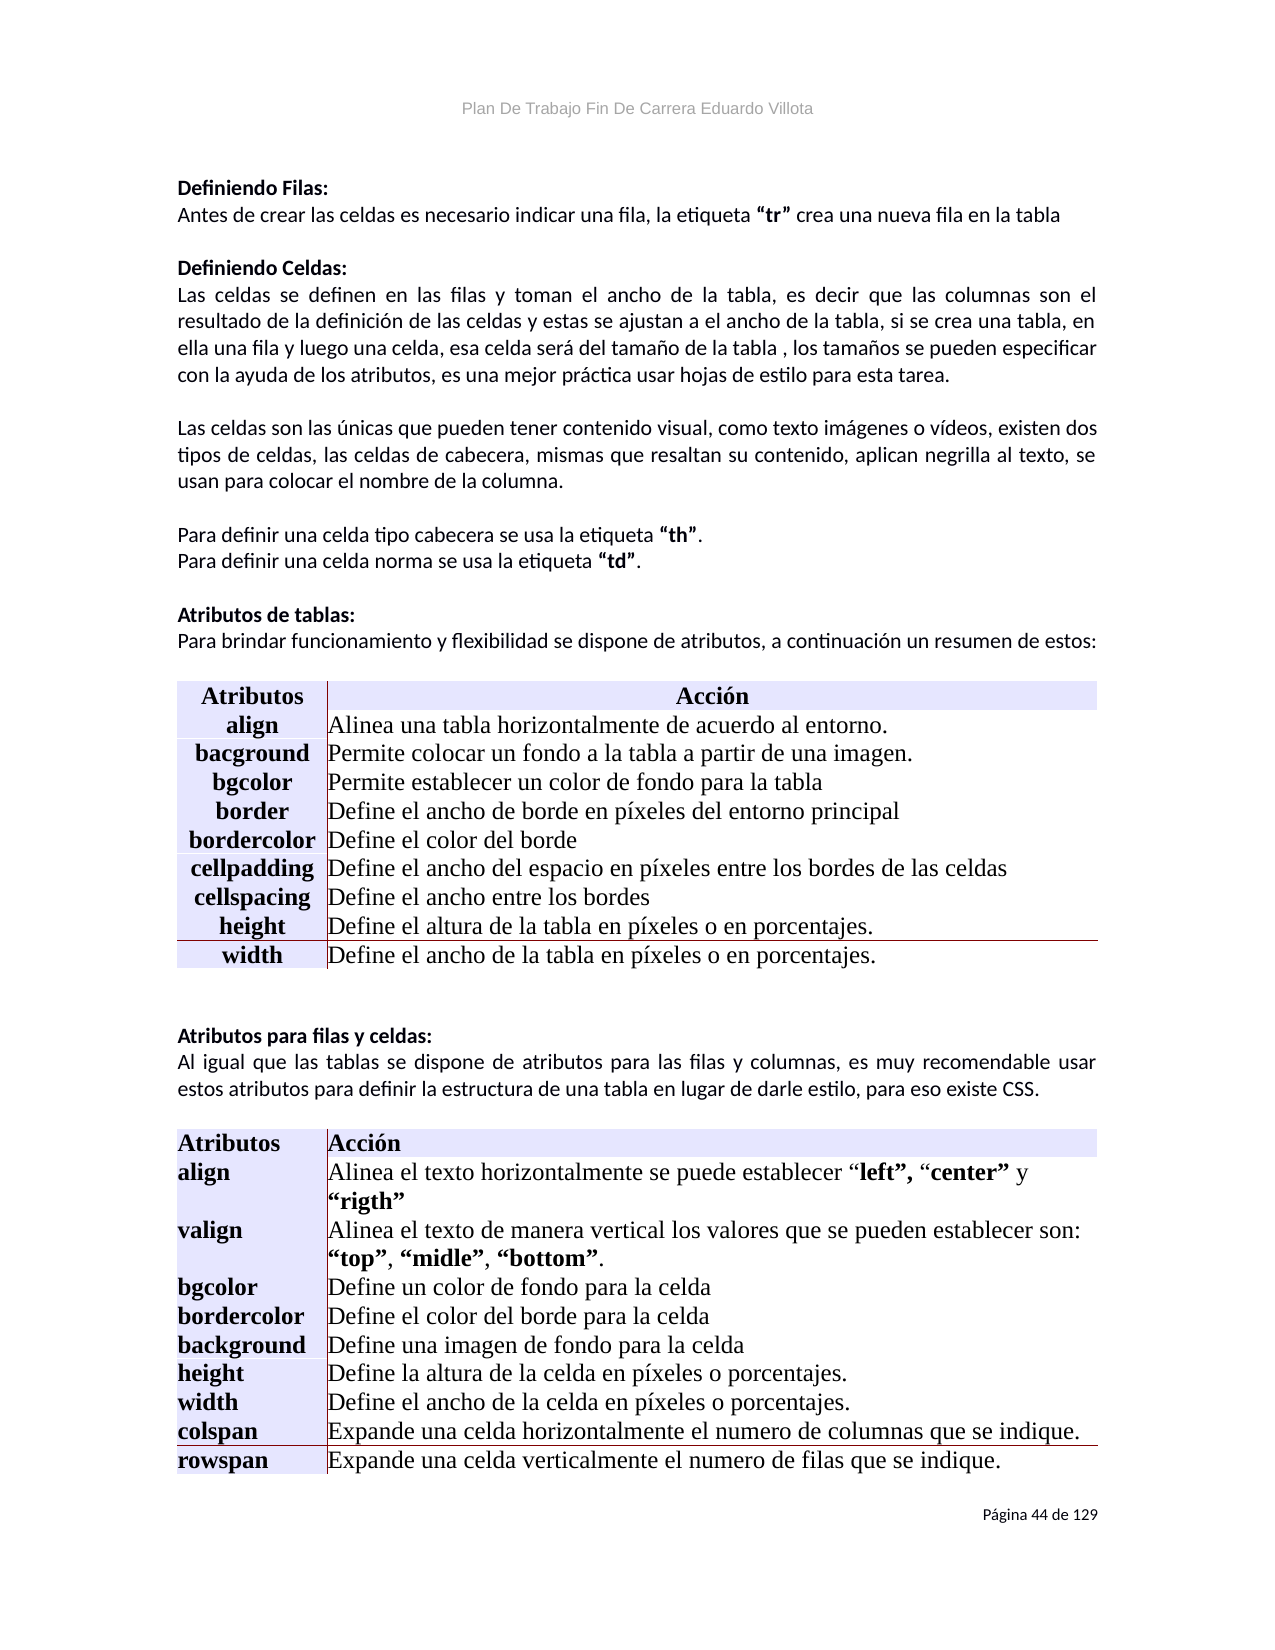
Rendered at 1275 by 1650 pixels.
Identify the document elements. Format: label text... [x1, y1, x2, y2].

table_cell Define el color del borde para la celda [328, 1301, 1097, 1330]
text Las celdas son las únicas que pueden tener contenido visual, como texto imágenes o vídeos, existen dos tipos de celdas, las celdas de cabecera, mismas que resaltan su contenido, aplican negrilla al texto, se usan para colocar el nombre de la columna. [177, 414, 1098, 494]
table_cell cellspacing [177, 882, 327, 911]
table_cell Define el ancho entre los bordes [328, 882, 1097, 911]
table_cell width [177, 1387, 327, 1416]
table_cell width [177, 941, 327, 968]
table_cell rowspan [177, 1446, 327, 1474]
table_cell bacground [177, 739, 327, 767]
text Atributos para filas y celdas: [177, 1022, 1098, 1048]
table_cell Alinea el texto horizontalmente se puede establecer “left”, “center” y “rigth” [328, 1157, 1097, 1215]
table_cell Define el color del borde [328, 825, 1097, 853]
text Definiendo Celdas: [177, 254, 1098, 281]
table_header Atributos [177, 681, 327, 710]
table_cell Permite colocar un fondo a la tabla a partir de una imagen. [328, 739, 1097, 767]
table_cell bordercolor [177, 825, 327, 853]
table_cell bordercolor [177, 1301, 327, 1330]
table_cell valign [177, 1215, 327, 1272]
table_cell colspan [177, 1416, 327, 1445]
text Al igual que las tablas se dispone de atributos para las filas y columnas, es muy recomendable usar estos atributos para definir la estructura de una tabla en lugar de darle estilo, para eso existe CSS. [177, 1048, 1098, 1102]
table_cell Define el altura de la tabla en píxeles o en porcentajes. [328, 911, 1097, 940]
table_cell bgcolor [177, 767, 327, 796]
text Para brindar funcionamiento y flexibilidad se dispone de atributos, a continuación un resumen de estos: [177, 628, 1098, 654]
table_cell Define la altura de la celda en píxeles o porcentajes. [328, 1359, 1097, 1387]
text Para definir una celda norma se usa la etiqueta “td”. [177, 548, 1098, 574]
table_cell Alinea una tabla horizontalmente de acuerdo al entorno. [328, 710, 1097, 738]
table_header Acción [328, 681, 1097, 710]
text Para definir una celda tipo cabecera se usa la etiqueta “th”. [177, 521, 1098, 548]
table_cell Define un color de fondo para la celda [328, 1272, 1097, 1301]
table_cell Define el ancho de la tabla en píxeles o en porcentajes. [328, 941, 1097, 968]
table_cell Permite establecer un color de fondo para la tabla [328, 767, 1097, 796]
table_cell cellpadding [177, 854, 327, 882]
table_cell Alinea el texto de manera vertical los valores que se pueden establecer son: “top”, “midle”, “bottom”. [328, 1215, 1097, 1272]
table_cell Define el ancho del espacio en píxeles entre los bordes de las celdas [328, 854, 1097, 882]
table_cell background [177, 1330, 327, 1358]
table_header Acción [328, 1129, 1097, 1157]
table_cell height [177, 911, 327, 940]
text Las celdas se definen en las filas y toman el ancho de la tabla, es decir que las columnas son el resultado de la definición de las celdas y estas se ajustan a el ancho de la tabla, si se crea una tabla, en ella una fila y luego una celda, esa celda será del tamaño de la tabla , los tamaños se pueden especificar con la ayuda de los atributos, es una mejor práctica usar hojas de estilo para esta tarea. [177, 281, 1098, 388]
table_cell Define una imagen de fondo para la celda [328, 1330, 1097, 1358]
table_cell Define el ancho de la celda en píxeles o porcentajes. [328, 1387, 1097, 1416]
text Atributos de tablas: [177, 601, 1098, 628]
text Definiendo Filas: [177, 174, 1098, 201]
table_cell Define el ancho de borde en píxeles del entorno principal [328, 796, 1097, 825]
table_header Atributos [177, 1129, 327, 1157]
table_cell Expande una celda horizontalmente el numero de columnas que se indique. [328, 1416, 1097, 1445]
table_cell bgcolor [177, 1272, 327, 1301]
table_cell height [177, 1359, 327, 1387]
table_cell align [177, 710, 327, 738]
table_cell align [177, 1157, 327, 1215]
table_cell Expande una celda verticalmente el numero de filas que se indique. [328, 1446, 1097, 1474]
text Antes de crear las celdas es necesario indicar una fila, la etiqueta “tr” crea una nueva fila en la tabla [177, 201, 1098, 228]
table_cell border [177, 796, 327, 825]
